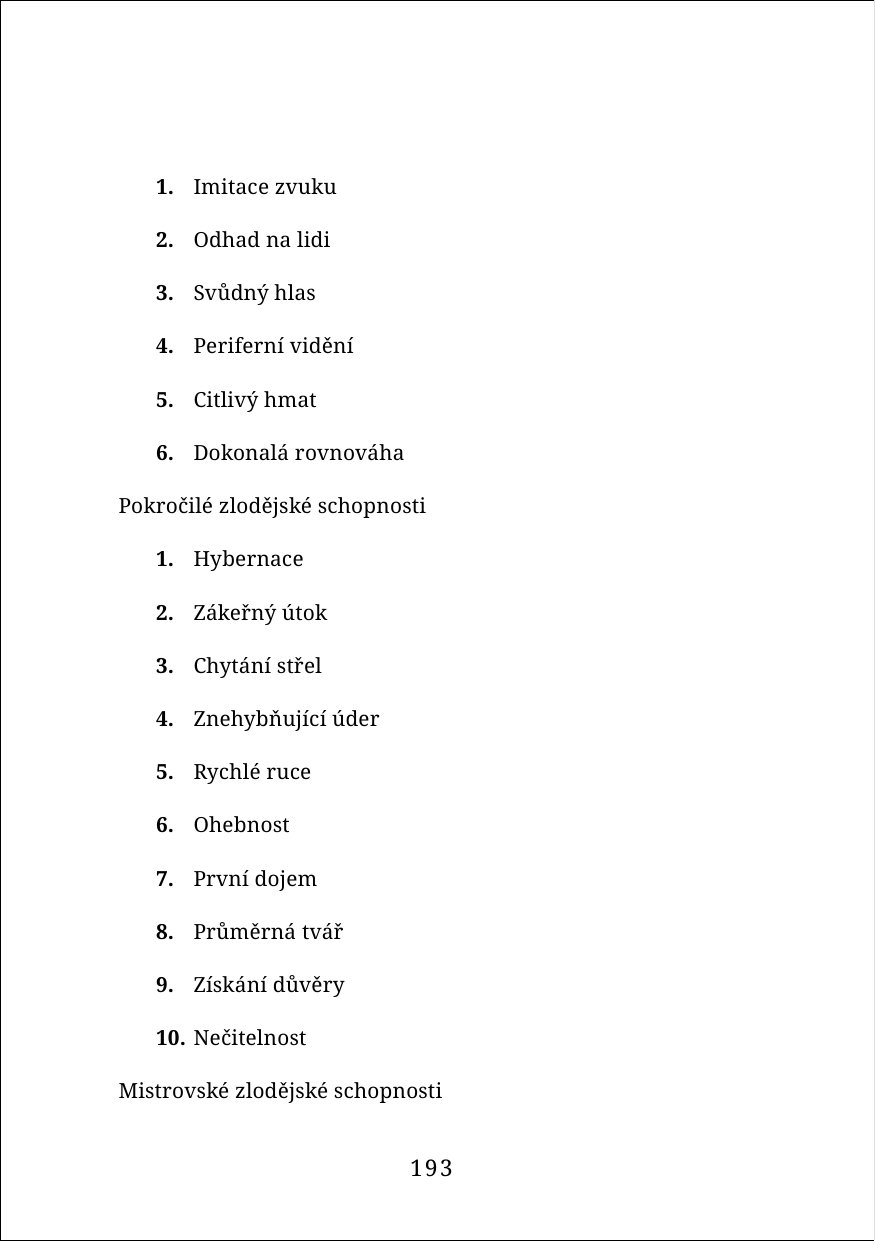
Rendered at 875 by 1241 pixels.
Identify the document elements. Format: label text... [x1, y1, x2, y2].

list Dokonalá rovnováha [156, 438, 756, 466]
list Hybernace [156, 544, 756, 573]
list Ohebnost [156, 811, 756, 839]
list Odhad na lidi [156, 225, 756, 253]
list Průměrná tvář [156, 917, 756, 945]
list Znehybňující úder [156, 704, 756, 732]
text Pokročilé zlodějské schopnosti [118, 491, 756, 519]
list Zákeřný útok [156, 598, 756, 626]
list Imitace zvuku [156, 172, 756, 200]
list Svůdný hlas [156, 278, 756, 307]
list Nečitelnost [156, 1023, 756, 1052]
text Mistrovské zlodějské schopnosti [118, 1077, 756, 1105]
list První dojem [156, 864, 756, 892]
list Periferní vidění [156, 331, 756, 360]
list Rychlé ruce [156, 757, 756, 786]
list Chytání střel [156, 651, 756, 679]
list Citlivý hmat [156, 385, 756, 413]
list Získání důvěry [156, 970, 756, 999]
